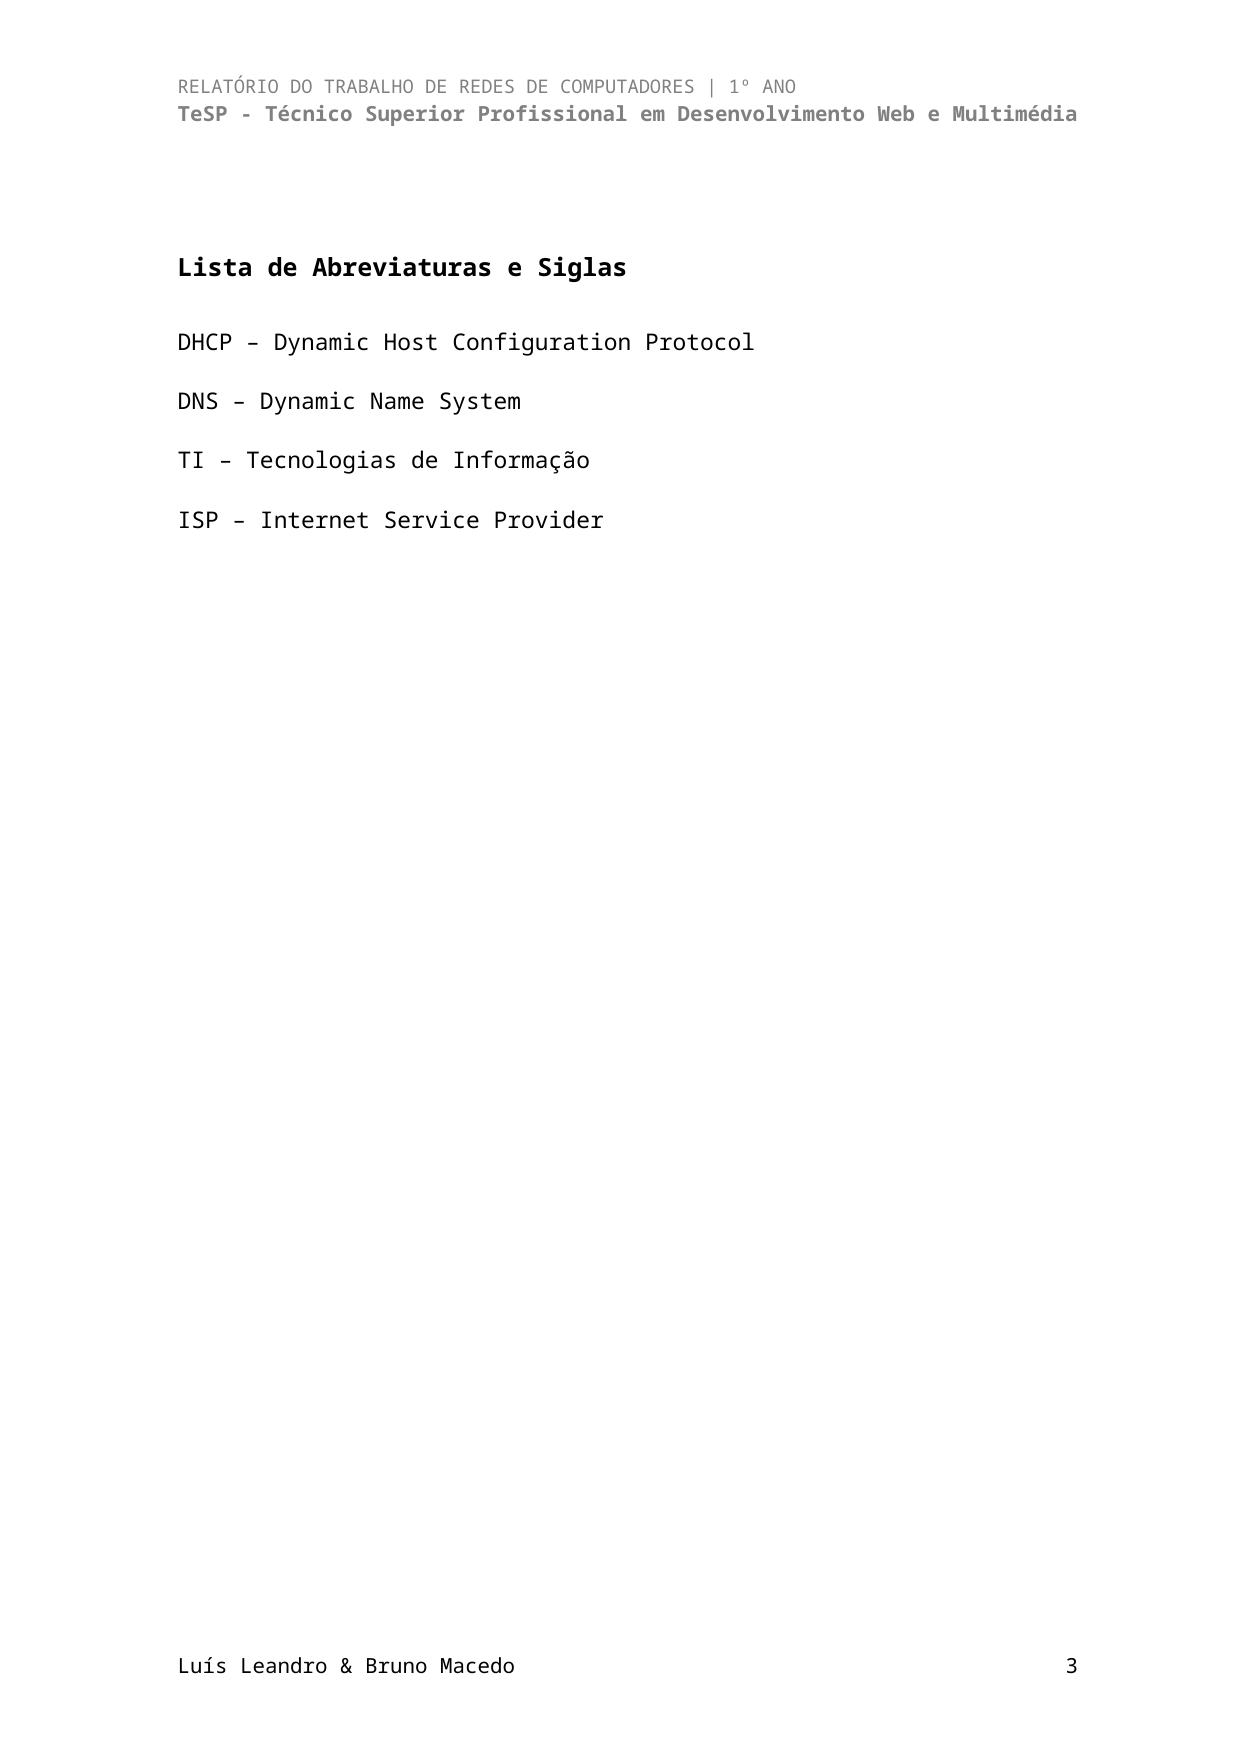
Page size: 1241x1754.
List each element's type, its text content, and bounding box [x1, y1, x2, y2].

text DNS – Dynamic Name System [177, 385, 1092, 416]
text ISP – Internet Service Provider [177, 504, 1092, 535]
text Lista de Abreviaturas e Siglas [177, 250, 1092, 284]
text DHCP – Dynamic Host Configuration Protocol [177, 326, 1092, 357]
text TI – Tecnologias de Informação [177, 444, 1092, 476]
